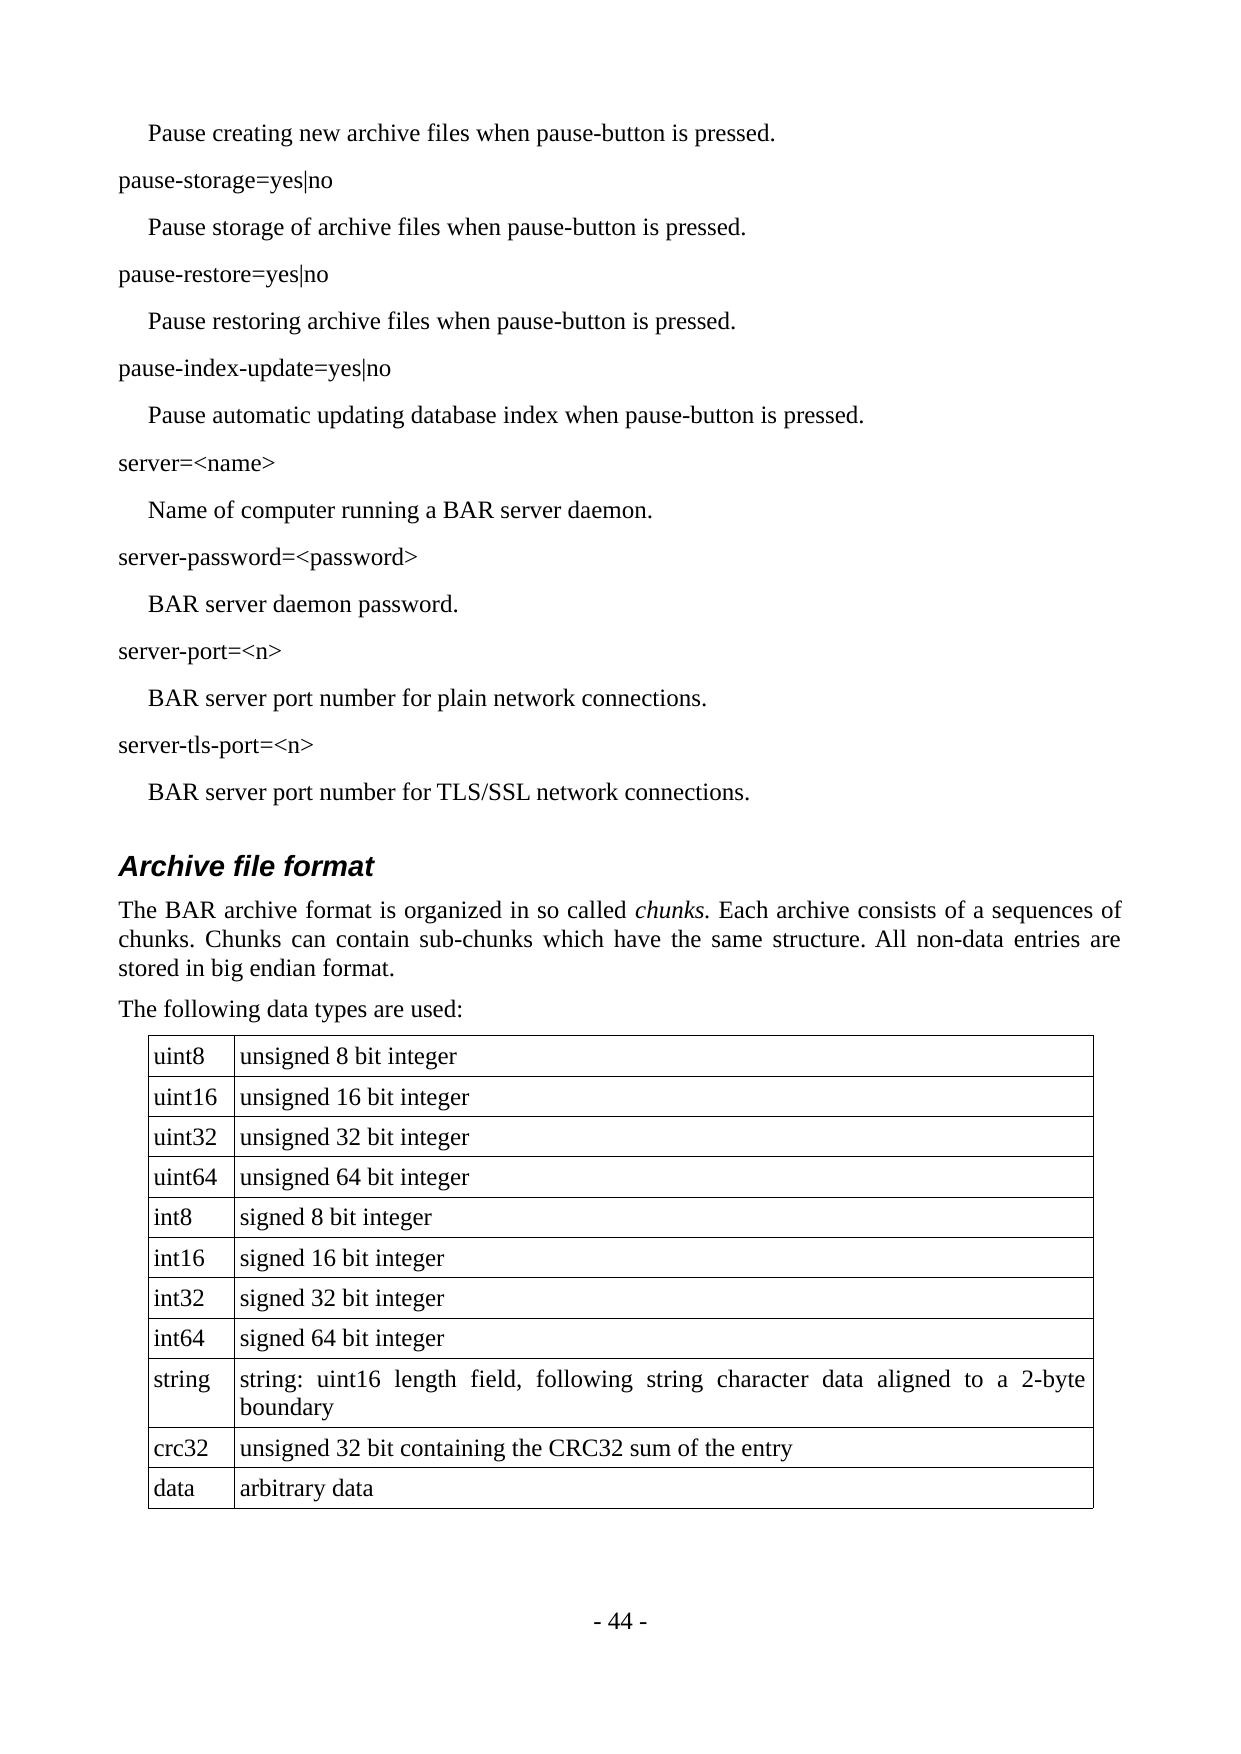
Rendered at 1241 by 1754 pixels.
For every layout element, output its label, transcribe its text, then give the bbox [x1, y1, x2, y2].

title server-password=<password> [118, 542, 1122, 571]
table_cell crc32 [149, 1428, 234, 1467]
text BAR server port number for plain network connections. [148, 683, 1122, 712]
text Pause creating new archive files when pause-button is pressed. [148, 118, 1122, 147]
table_header uint8 [149, 1036, 234, 1076]
table_cell unsigned 32 bit containing the CRC32 sum of the entry [235, 1428, 1093, 1467]
table_cell uint32 [149, 1117, 234, 1156]
table_cell signed 64 bit integer [235, 1319, 1093, 1358]
title server=<name> [118, 448, 1122, 476]
table_cell unsigned 32 bit integer [235, 1117, 1093, 1156]
table_cell unsigned 16 bit integer [235, 1077, 1093, 1116]
title server-tls-port=<n> [118, 730, 1122, 759]
table_cell string [149, 1359, 234, 1427]
text Pause automatic updating database index when pause-button is pressed. [148, 401, 1122, 429]
table_cell signed 32 bit integer [235, 1278, 1093, 1318]
table_cell int64 [149, 1319, 234, 1358]
table_cell unsigned 64 bit integer [235, 1157, 1093, 1197]
subtitle Archive file format [118, 849, 1122, 883]
text Pause restoring archive files when pause-button is pressed. [148, 306, 1122, 335]
table_cell data [149, 1468, 234, 1508]
table_cell arbitrary data [235, 1468, 1093, 1508]
table_header unsigned 8 bit integer [235, 1036, 1093, 1076]
table_cell uint16 [149, 1077, 234, 1116]
title pause-restore=yes|no [118, 259, 1122, 288]
table_cell signed 16 bit integer [235, 1238, 1093, 1277]
table_cell string: uint16 length field, following string character data aligned to a 2-byte boundary [235, 1359, 1093, 1427]
table_cell signed 8 bit integer [235, 1198, 1093, 1237]
text BAR server port number for TLS/SSL network connections. [148, 777, 1122, 806]
title pause-index-update=yes|no [118, 353, 1122, 382]
table_cell uint64 [149, 1157, 234, 1197]
text BAR server daemon password. [148, 589, 1122, 618]
text The BAR archive format is organized in so called chunks. Each archive consists of a sequences of chunks. Chunks can contain sub-chunks which have the same structure. All non-data entries are stored in big endian format. [118, 895, 1122, 982]
table_cell int16 [149, 1238, 234, 1277]
text The following data types are used: [118, 994, 1122, 1023]
title server-port=<n> [118, 636, 1122, 665]
table_cell int8 [149, 1198, 234, 1237]
table_cell int32 [149, 1278, 234, 1318]
title pause-storage=yes|no [118, 165, 1122, 194]
text Name of computer running a BAR server daemon. [148, 495, 1122, 523]
text Pause storage of archive files when pause-button is pressed. [148, 212, 1122, 241]
